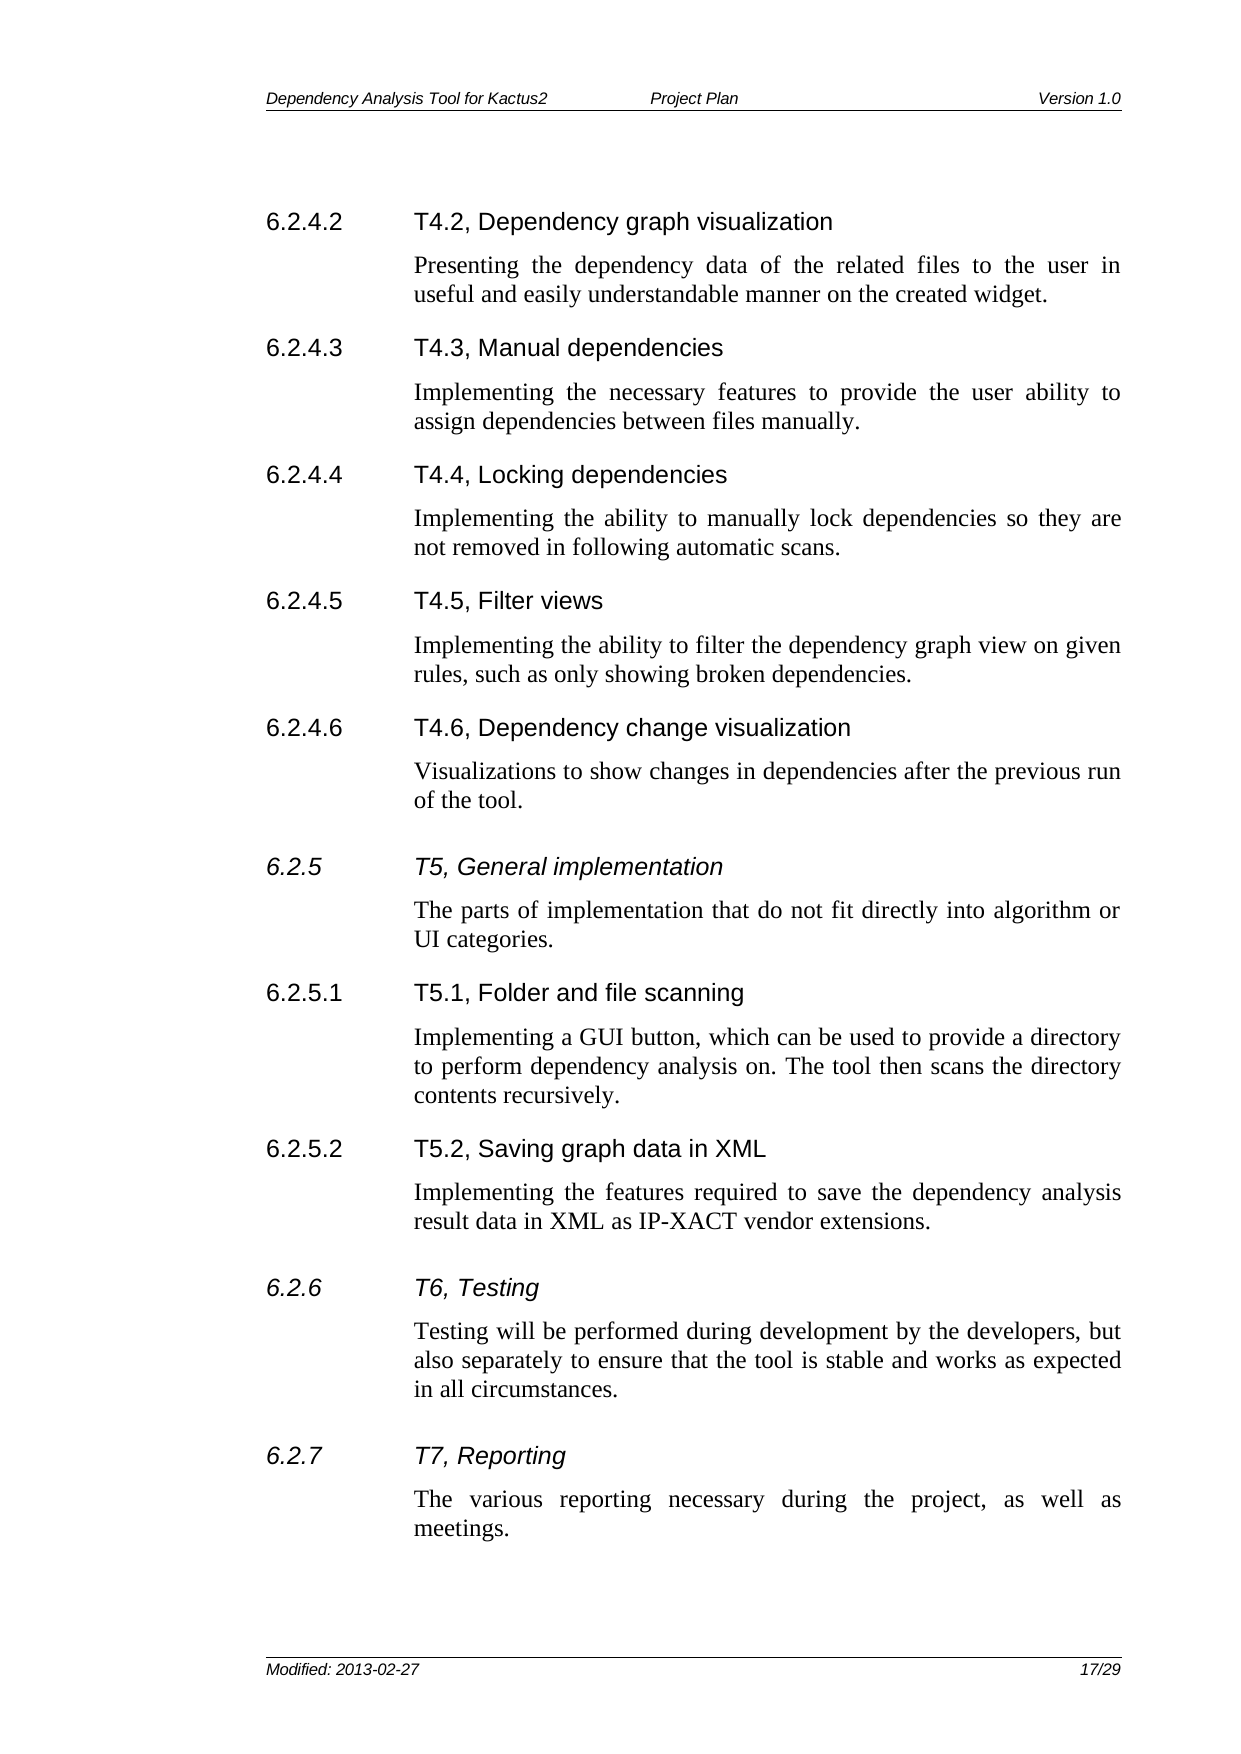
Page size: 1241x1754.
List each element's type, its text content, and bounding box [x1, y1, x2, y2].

subtitle T5.1, Folder and file scanning [266, 978, 1122, 1007]
text The various reporting necessary during the project, as well as meetings. [413, 1484, 1122, 1542]
text Visualizations to show changes in dependencies after the previous run of the tool. [413, 756, 1122, 814]
subtitle T4.2, Dependency graph visualization [266, 207, 1122, 236]
text Presenting the dependency data of the related files to the user in useful and easily understandable manner on the created widget. [413, 250, 1122, 308]
text The parts of implementation that do not fit directly into algorithm or UI categories. [413, 895, 1122, 953]
subtitle T4.3, Manual dependencies [266, 333, 1122, 362]
subtitle T4.6, Dependency change visualization [266, 713, 1122, 742]
text Testing will be performed during development by the developers, but also separately to ensure that the tool is stable and works as expected in all circumstances. [413, 1316, 1122, 1403]
text Implementing the ability to manually lock dependencies so they are not removed in following automatic scans. [413, 503, 1122, 561]
subtitle T6, Testing [266, 1272, 1122, 1302]
text Implementing the necessary features to provide the user ability to assign dependencies between files manually. [413, 377, 1122, 435]
subtitle T4.4, Locking dependencies [266, 460, 1122, 489]
text Implementing the ability to filter the dependency graph view on given rules, such as only showing broken dependencies. [413, 630, 1122, 688]
text Implementing a GUI button, which can be used to provide a directory to perform dependency analysis on. The tool then scans the directory contents recursively. [413, 1022, 1122, 1109]
subtitle T5, General implementation [266, 852, 1122, 881]
subtitle T7, Reporting [266, 1441, 1122, 1469]
subtitle T4.5, Filter views [266, 586, 1122, 615]
subtitle T5.2, Saving graph data in XML [266, 1133, 1122, 1163]
text Implementing the features required to save the dependency analysis result data in XML as IP-XACT vendor extensions. [413, 1177, 1122, 1235]
